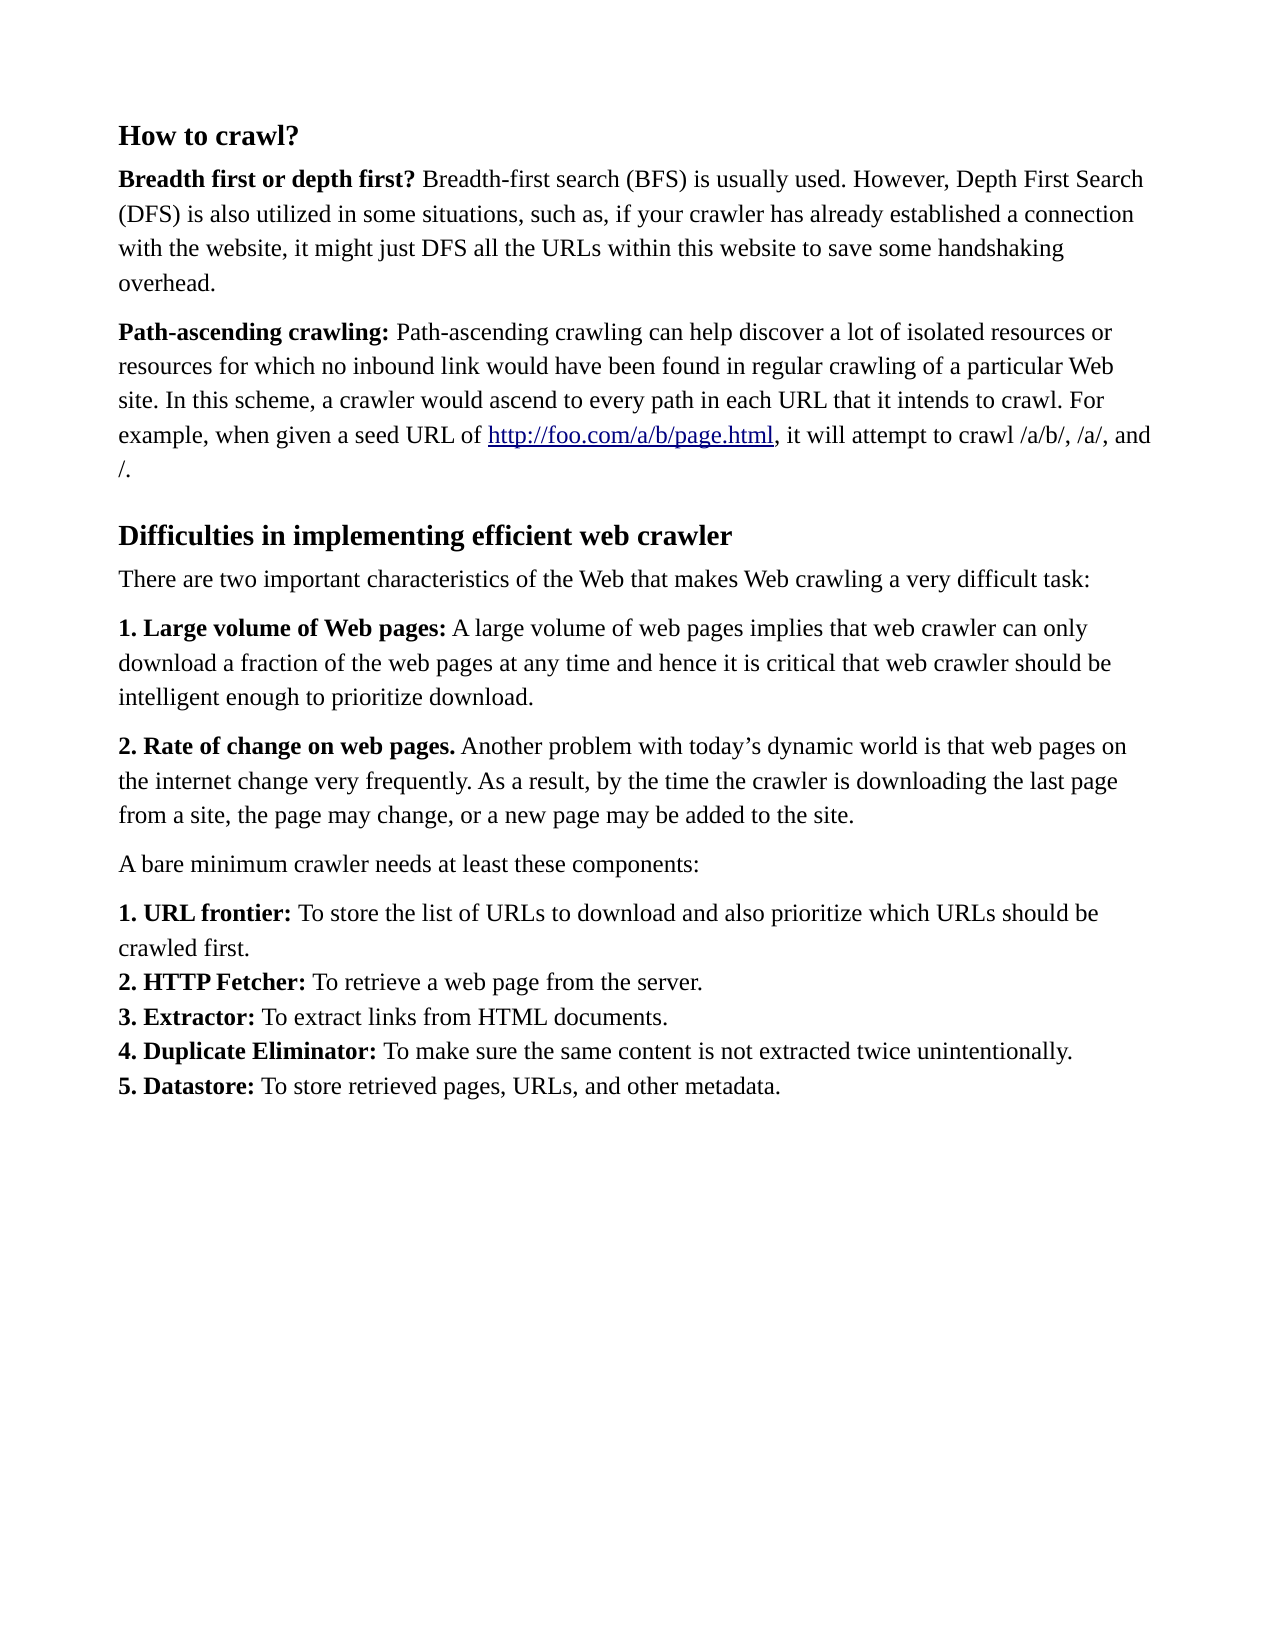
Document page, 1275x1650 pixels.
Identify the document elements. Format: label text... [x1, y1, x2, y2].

text 1. Large volume of Web pages: A large volume of web pages implies that web crawler can only download a fraction of the web pages at any time and hence it is critical that web crawler should be intelligent enough to prioritize download. [118, 613, 1157, 711]
text 2. Rate of change on web pages. Another problem with today’s dynamic world is that web pages on the internet change very frequently. As a result, by the time the crawler is downloading the last page from a site, the page may change, or a new page may be added to the site. [118, 731, 1157, 829]
subtitle Difficulties in implementing efficient web crawler [118, 518, 1157, 552]
text A bare minimum crawler needs at least these components: [118, 849, 1157, 878]
text 1. URL frontier: To store the list of URLs to download and also prioritize which URLs should be crawled first. 2. HTTP Fetcher: To retrieve a web page from the server. 3. Extractor: To extract links from HTML documents. 4. Duplicate Eliminator: To make sure the same content is not extracted twice unintentionally. 5. Datastore: To store retrieved pages, URLs, and other metadata. [118, 898, 1157, 1099]
subtitle How to crawl? [118, 118, 1157, 152]
text Breadth first or depth first? Breadth-first search (BFS) is usually used. However, Depth First Search (DFS) is also utilized in some situations, such as, if your crawler has already established a connection with the website, it might just DFS all the URLs within this website to save some handshaking overhead. [118, 164, 1157, 296]
text Path-ascending crawling: Path-ascending crawling can help discover a lot of isolated resources or resources for which no inbound link would have been found in regular crawling of a particular Web site. In this scheme, a crawler would ascend to every path in each URL that it intends to crawl. For example, when given a seed URL of http://foo.com/a/b/page.html, it will attempt to crawl /a/b/, /a/, and /. [118, 317, 1157, 483]
text There are two important characteristics of the Web that makes Web crawling a very difficult task: [118, 564, 1157, 593]
